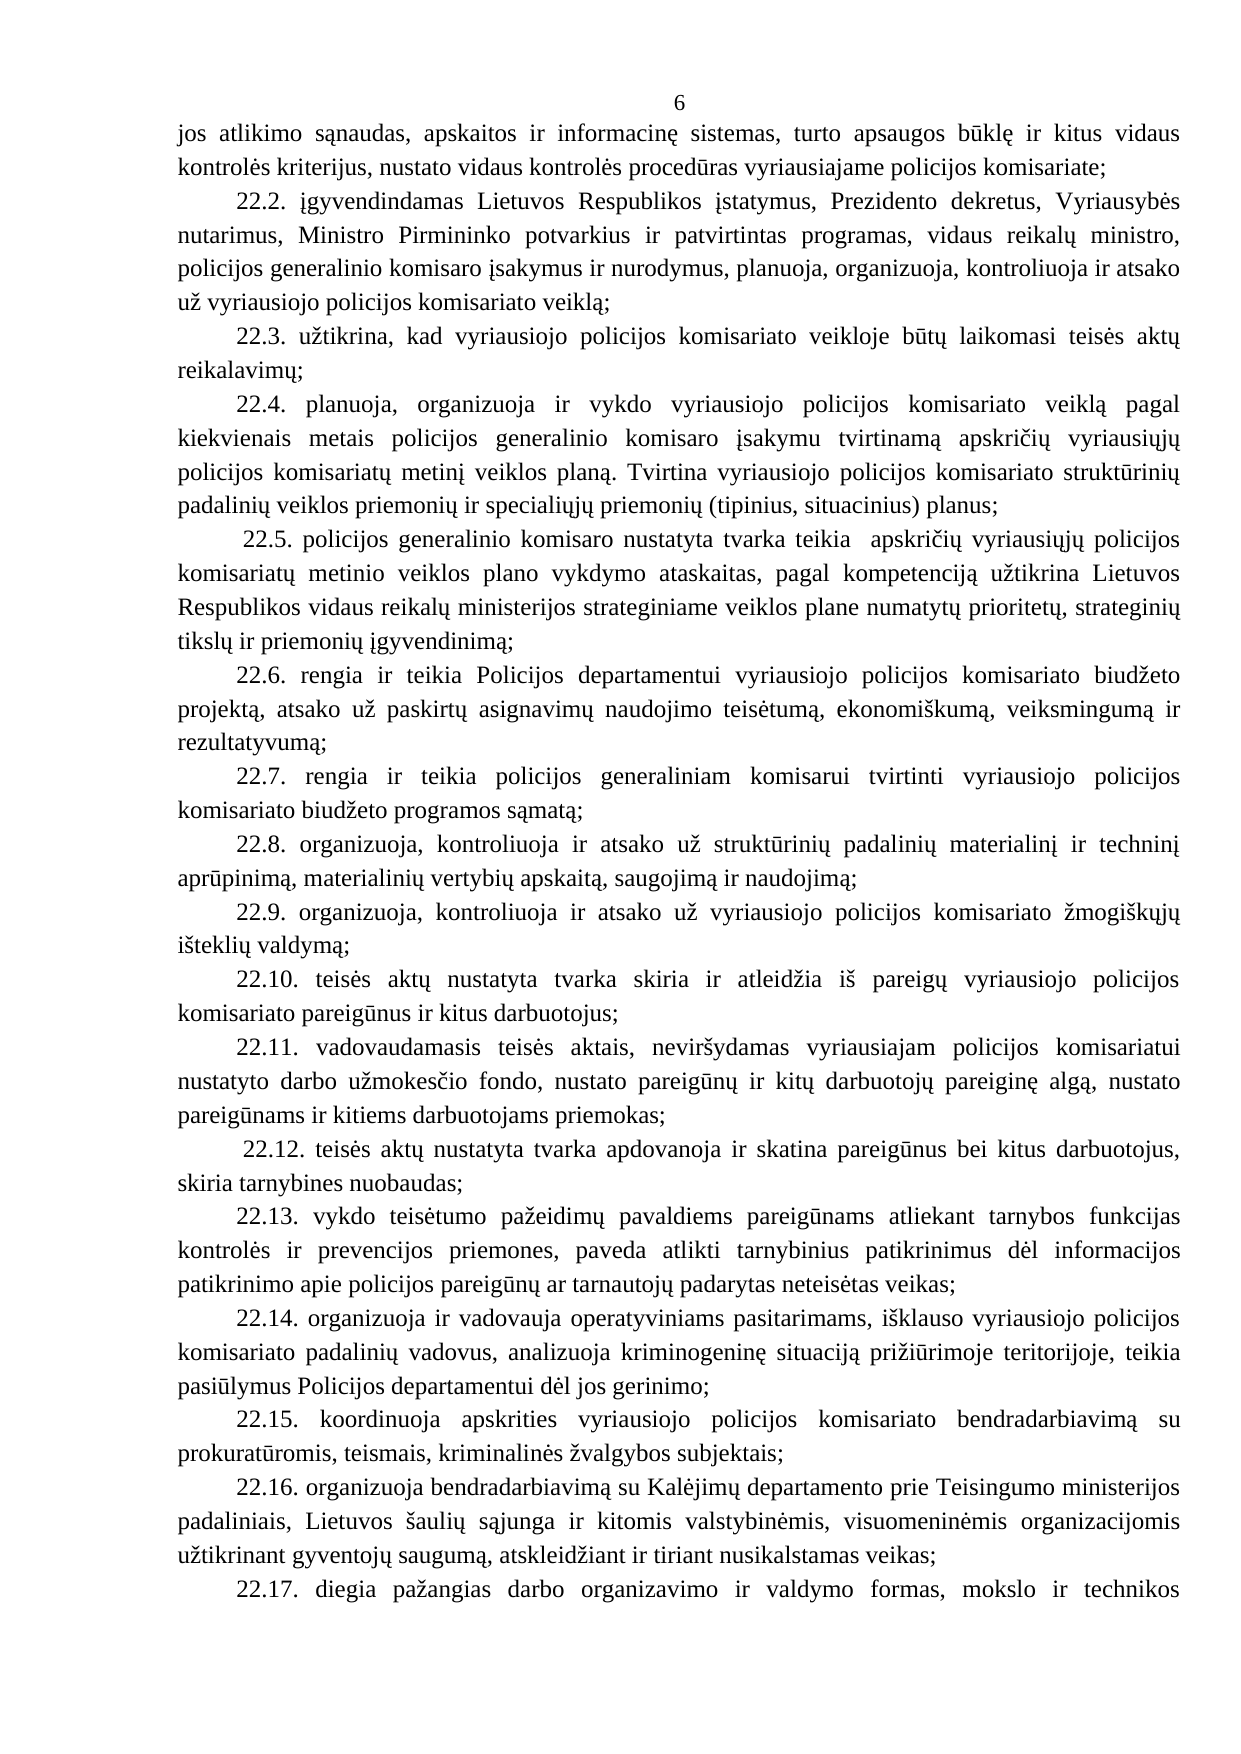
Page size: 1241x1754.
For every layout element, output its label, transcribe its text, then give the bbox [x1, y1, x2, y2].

text 22.11. vadovaudamasis teisės aktais, neviršydamas vyriausiajam policijos komisariatui nustatyto darbo užmokesčio fondo, nustato pareigūnų ir kitų darbuotojų pareiginę algą, nustato pareigūnams ir kitiems darbuotojams priemokas; [177, 1032, 1181, 1129]
text 22.6. rengia ir teikia Policijos departamentui vyriausiojo policijos komisariato biudžeto projektą, atsako už paskirtų asignavimų naudojimo teisėtumą, ekonomiškumą, veiksmingumą ir rezultatyvumą; [177, 660, 1181, 756]
text 22.5. policijos generalinio komisaro nustatyta tvarka teikia apskričių vyriausiųjų policijos komisariatų metinio veiklos plano vykdymo ataskaitas, pagal kompetenciją užtikrina Lietuvos Respublikos vidaus reikalų ministerijos strateginiame veiklos plane numatytų prioritetų, strateginių tikslų ir priemonių įgyvendinimą; [177, 524, 1181, 655]
text 22.13. vykdo teisėtumo pažeidimų pavaldiems pareigūnams atliekant tarnybos funkcijas kontrolės ir prevencijos priemones, paveda atlikti tarnybinius patikrinimus dėl informacijos patikrinimo apie policijos pareigūnų ar tarnautojų padarytas neteisėtas veikas; [177, 1201, 1181, 1298]
text 22.8. organizuoja, kontroliuoja ir atsako už struktūrinių padalinių materialinį ir techninį aprūpinimą, materialinių vertybių apskaitą, saugojimą ir naudojimą; [177, 829, 1181, 892]
text 22.4. planuoja, organizuoja ir vykdo vyriausiojo policijos komisariato veiklą pagal kiekvienais metais policijos generalinio komisaro įsakymu tvirtinamą apskričių vyriausiųjų policijos komisariatų metinį veiklos planą. Tvirtina vyriausiojo policijos komisariato struktūrinių padalinių veiklos priemonių ir specialiųjų priemonių (tipinius, situacinius) planus; [177, 389, 1181, 519]
text 22.9. organizuoja, kontroliuoja ir atsako už vyriausiojo policijos komisariato žmogiškųjų išteklių valdymą; [177, 897, 1181, 959]
text 22.7. rengia ir teikia policijos generaliniam komisarui tvirtinti vyriausiojo policijos komisariato biudžeto programos sąmatą; [177, 761, 1181, 824]
text 22.12. teisės aktų nustatyta tvarka apdovanoja ir skatina pareigūnus bei kitus darbuotojus, skiria tarnybines nuobaudas; [177, 1134, 1181, 1196]
text 22.17. diegia pažangias darbo organizavimo ir valdymo formas, mokslo ir technikos [177, 1574, 1181, 1603]
text 22.14. organizuoja ir vadovauja operatyviniams pasitarimams, išklauso vyriausiojo policijos komisariato padalinių vadovus, analizuoja kriminogeninę situaciją prižiūrimoje teritorijoje, teikia pasiūlymus Policijos departamentui dėl jos gerinimo; [177, 1303, 1181, 1399]
text 22.3. užtikrina, kad vyriausiojo policijos komisariato veikloje būtų laikomasi teisės aktų reikalavimų; [177, 321, 1181, 384]
text 22.10. teisės aktų nustatyta tvarka skiria ir atleidžia iš pareigų vyriausiojo policijos komisariato pareigūnus ir kitus darbuotojus; [177, 964, 1181, 1027]
text 22.16. organizuoja bendradarbiavimą su Kalėjimų departamento prie Teisingumo ministerijos padaliniais, Lietuvos šaulių sąjunga ir kitomis valstybinėmis, visuomeninėmis organizacijomis užtikrinant gyventojų saugumą, atskleidžiant ir tiriant nusikalstamas veikas; [177, 1472, 1181, 1569]
text 22.15. koordinuoja apskrities vyriausiojo policijos komisariato bendradarbiavimą su prokuratūromis, teismais, kriminalinės žvalgybos subjektais; [177, 1404, 1181, 1467]
text 22.2. įgyvendindamas Lietuvos Respublikos įstatymus, Prezidento dekretus, Vyriausybės nutarimus, Ministro Pirmininko potvarkius ir patvirtintas programas, vidaus reikalų ministro, policijos generalinio komisaro įsakymus ir nurodymus, planuoja, organizuoja, kontroliuoja ir atsako už vyriausiojo policijos komisariato veiklą; [177, 186, 1181, 316]
text jos atlikimo sąnaudas, apskaitos ir informacinę sistemas, turto apsaugos būklę ir kitus vidaus kontrolės kriterijus, nustato vidaus kontrolės procedūras vyriausiajame policijos komisariate; [177, 118, 1181, 181]
